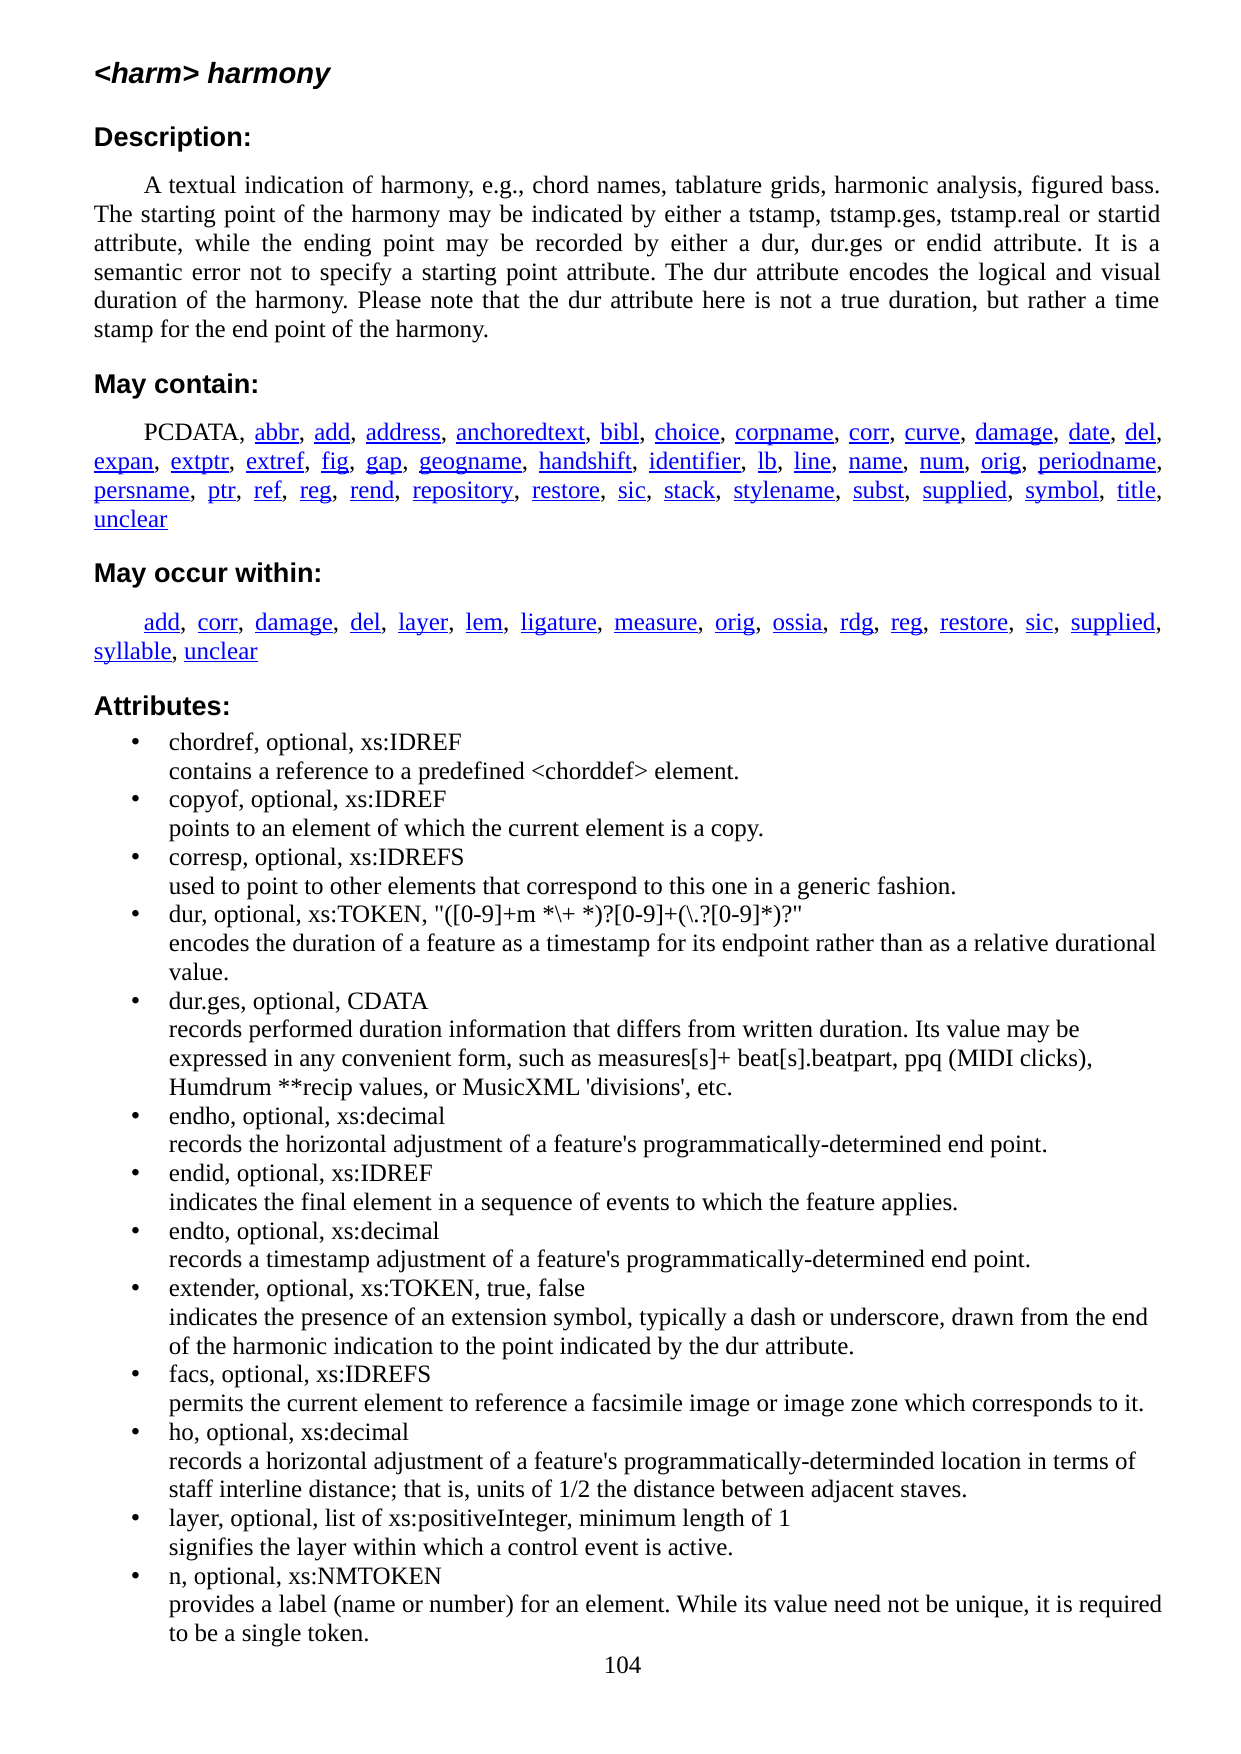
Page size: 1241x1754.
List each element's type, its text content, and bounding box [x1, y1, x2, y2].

list extender, optional, xs:TOKEN, true, false indicates the presence of an extension symbol, typically a dash or underscore, drawn from the end of the harmonic indication to the point indicated by the dur attribute. [131, 1273, 1162, 1359]
text PCDATA, abbr, add, address, anchoredtext, bibl, choice, corpname, corr, curve, damage, date, del, expan, extptr, extref, fig, gap, geogname, handshift, identifier, lb, line, name, num, orig, periodname, persname, ptr, ref, reg, rend, repository, restore, sic, stack, stylename, subst, supplied, symbol, title, unclear [94, 417, 1162, 532]
list dur.ges, optional, CDATA records performed duration information that differs from written duration. Its value may be expressed in any convenient form, such as measures[s]+ beat[s].beatpart, ppq (MIDI clicks), Humdrum **recip values, or MusicXML 'divisions', etc. [131, 986, 1162, 1101]
list dur, optional, xs:TOKEN, "([0-9]+m *\+ *)?[0-9]+(\.?[0-9]*)?" encodes the duration of a feature as a timestamp for its endpoint rather than as a relative durational value. [131, 899, 1162, 986]
subtitle May contain: [94, 368, 1162, 399]
list facs, optional, xs:IDREFS permits the current element to reference a facsimile image or image zone which corresponds to it. [131, 1359, 1162, 1417]
list n, optional, xs:NMTOKEN provides a label (name or number) for an element. While its value need not be unique, it is required to be a single token. [131, 1561, 1162, 1647]
list copyof, optional, xs:IDREF points to an element of which the current element is a copy. [131, 784, 1162, 842]
list ho, optional, xs:decimal records a horizontal adjustment of a feature's programmatically-determinded location in terms of staff interline distance; that is, units of 1/2 the distance between adjacent staves. [131, 1417, 1162, 1503]
text A textual indication of harmony, e.g., chord names, tablature grids, harmonic analysis, figured bass. The starting point of the harmony may be indicated by either a tstamp, tstamp.ges, tstamp.real or startid attribute, while the ending point may be recorded by either a dur, dur.ges or endid attribute. It is a semantic error not to specify a starting point attribute. The dur attribute encodes the logical and visual duration of the harmony. Please note that the dur attribute here is not a true duration, but rather a time stamp for the end point of the harmony. [94, 171, 1162, 343]
subtitle Description: [94, 121, 1162, 152]
list endid, optional, xs:IDREF indicates the final element in a sequence of events to which the feature applies. [131, 1158, 1162, 1216]
list chordref, optional, xs:IDREF contains a reference to a predefined <chorddef> element. [131, 727, 1162, 784]
subtitle <harm> harmony [94, 56, 1162, 90]
list endto, optional, xs:decimal records a timestamp adjustment of a feature's programmatically-determined end point. [131, 1216, 1162, 1273]
text add, corr, damage, del, layer, lem, ligature, measure, orig, ossia, rdg, reg, restore, sic, supplied, syllable, unclear [94, 607, 1162, 664]
list layer, optional, list of xs:positiveInteger, minimum length of 1 signifies the layer within which a control event is active. [131, 1503, 1162, 1561]
list corresp, optional, xs:IDREFS used to point to other elements that correspond to this one in a generic fashion. [131, 842, 1162, 899]
subtitle May occur within: [94, 557, 1162, 589]
list endho, optional, xs:decimal records the horizontal adjustment of a feature's programmatically-determined end point. [131, 1101, 1162, 1158]
subtitle Attributes: [94, 689, 1162, 721]
